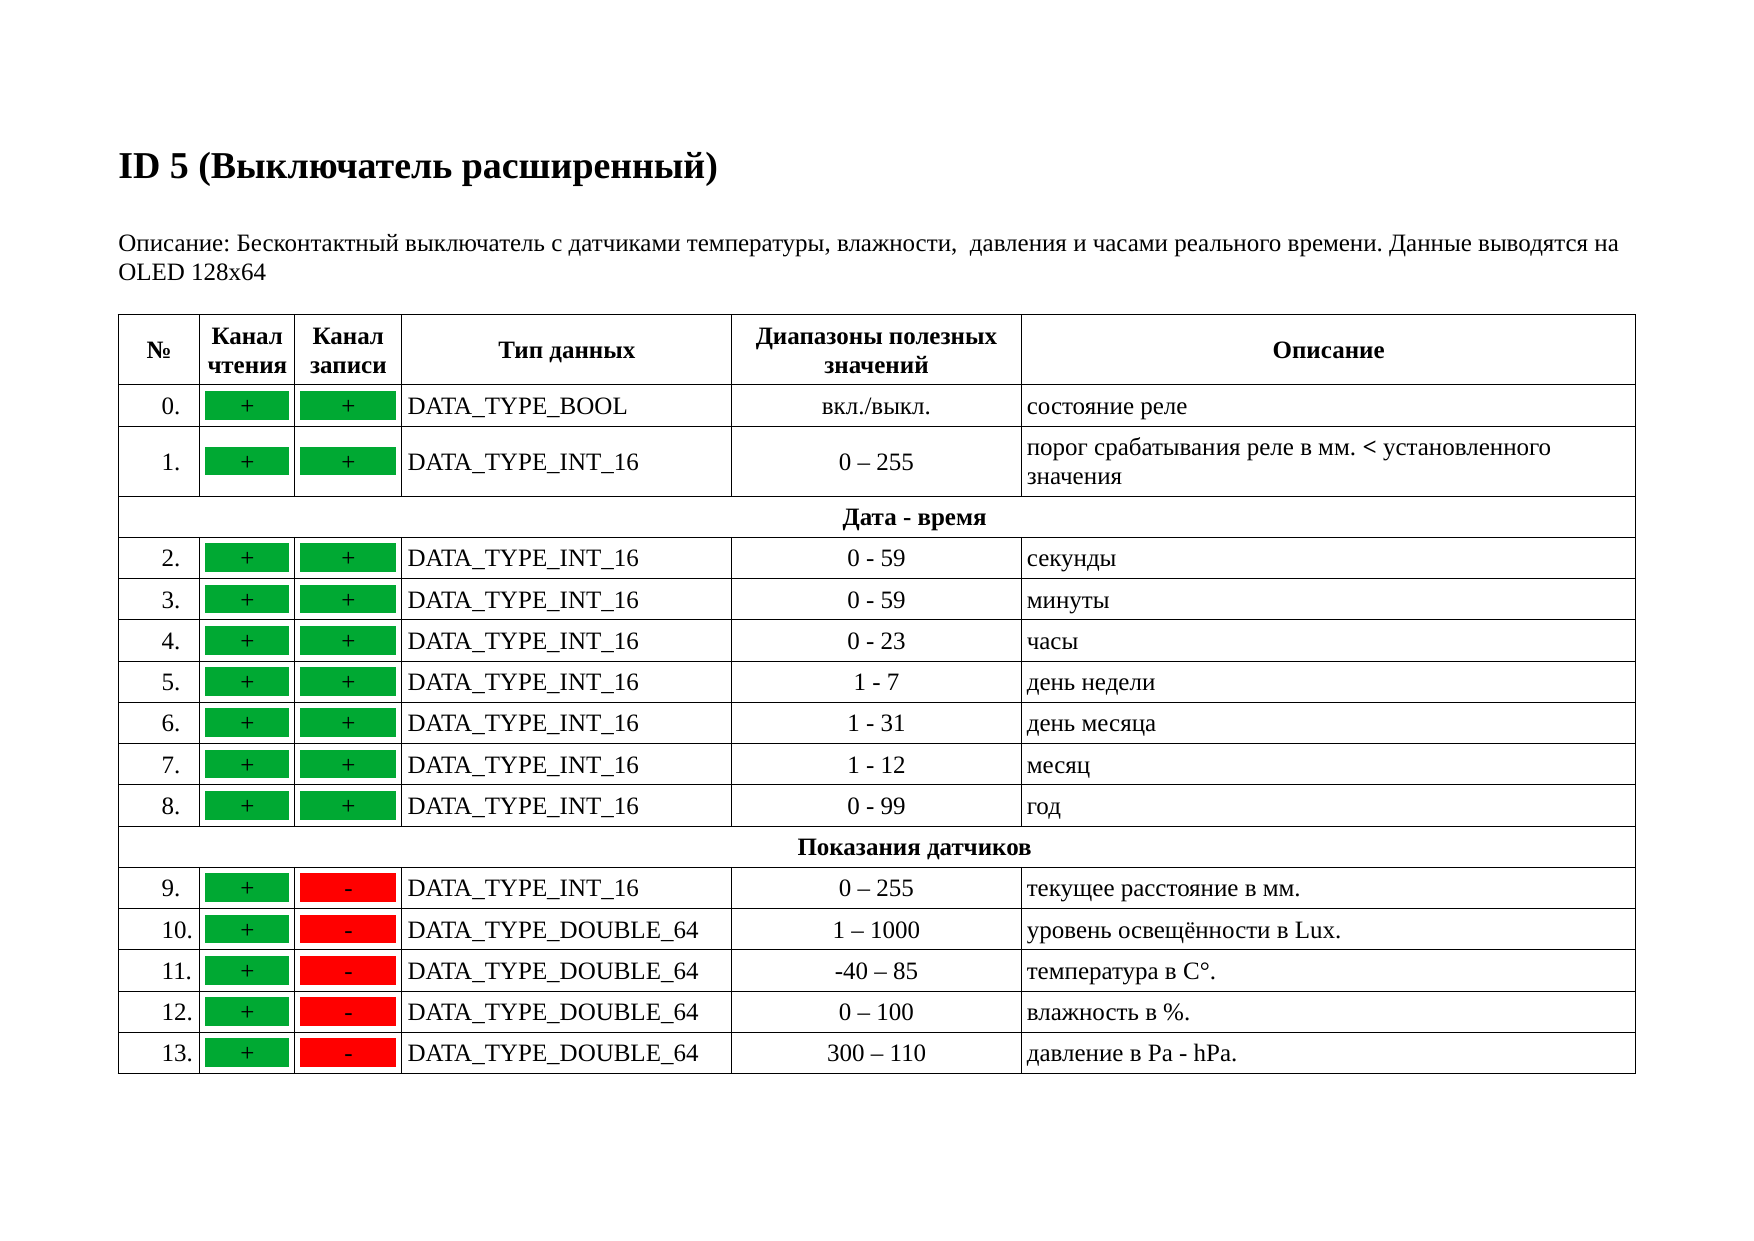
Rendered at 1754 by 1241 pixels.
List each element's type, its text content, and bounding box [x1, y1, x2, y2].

table_cell + [295, 427, 401, 496]
table_header Тип данных [402, 315, 731, 384]
table_cell + [200, 785, 294, 826]
table_cell + [200, 579, 294, 619]
table_cell 0 – 255 [732, 427, 1021, 496]
table_cell 0 - 23 [732, 620, 1021, 661]
table_cell + [295, 744, 401, 784]
table_header № [119, 315, 199, 384]
table_cell [119, 744, 199, 784]
table_cell вкл./выкл. [732, 385, 1021, 426]
table_cell минуты [1022, 579, 1635, 619]
table_cell DATA_TYPE_BOOL [402, 385, 731, 426]
table_cell [119, 785, 199, 826]
table_cell DATA_TYPE_DOUBLE_64 [402, 992, 731, 1032]
text Описание: Бесконтактный выключатель с датчиками температуры, влажности, давления и часами реального времени. Данные выводятся на OLED 128x64 [118, 228, 1636, 286]
table_cell год [1022, 785, 1635, 826]
table_cell - [295, 950, 401, 991]
table_cell часы [1022, 620, 1635, 661]
table_cell + [200, 992, 294, 1032]
table_cell текущее расстояние в мм. [1022, 868, 1635, 908]
table_cell + [295, 579, 401, 619]
table_cell + [200, 868, 294, 908]
table_cell + [200, 703, 294, 743]
table_cell влажность в %. [1022, 992, 1635, 1032]
table_cell день месяца [1022, 703, 1635, 743]
table_cell + [295, 785, 401, 826]
table_cell [119, 385, 199, 426]
table_cell DATA_TYPE_INT_16 [402, 703, 731, 743]
table_cell DATA_TYPE_DOUBLE_64 [402, 909, 731, 949]
table_cell DATA_TYPE_INT_16 [402, 538, 731, 578]
table_cell DATA_TYPE_DOUBLE_64 [402, 950, 731, 991]
table_cell уровень освещённости в Lux. [1022, 909, 1635, 949]
table_cell [119, 662, 199, 702]
table_cell Показания датчиков [119, 827, 1635, 867]
table_cell - [295, 868, 401, 908]
table_cell 300 – 110 [732, 1033, 1021, 1073]
table_cell DATA_TYPE_DOUBLE_64 [402, 1033, 731, 1073]
table_cell [119, 909, 199, 949]
table_cell день недели [1022, 662, 1635, 702]
table_cell + [295, 620, 401, 661]
table_cell 1 - 7 [732, 662, 1021, 702]
table_cell DATA_TYPE_INT_16 [402, 785, 731, 826]
table_cell + [295, 385, 401, 426]
table_cell - [295, 992, 401, 1032]
table_cell 1 - 12 [732, 744, 1021, 784]
table_cell + [200, 620, 294, 661]
table_cell + [200, 1033, 294, 1073]
table_cell секунды [1022, 538, 1635, 578]
table_cell + [200, 427, 294, 496]
table_cell давление в Pa - hPa. [1022, 1033, 1635, 1073]
table_cell [119, 950, 199, 991]
table_cell [119, 992, 199, 1032]
table_cell + [295, 703, 401, 743]
table_cell + [200, 950, 294, 991]
table_cell -40 – 85 [732, 950, 1021, 991]
table_cell 1 - 31 [732, 703, 1021, 743]
table_cell [119, 1033, 199, 1073]
table_header Описание [1022, 315, 1635, 384]
table_cell DATA_TYPE_INT_16 [402, 579, 731, 619]
table_cell DATA_TYPE_INT_16 [402, 868, 731, 908]
table_cell 0 - 59 [732, 579, 1021, 619]
table_cell Дата - время [119, 497, 1635, 537]
table_cell + [200, 385, 294, 426]
table_cell + [295, 538, 401, 578]
subtitle ID 5 (Выключатель расширенный) [118, 143, 1636, 187]
table_cell + [200, 538, 294, 578]
table_cell 1 – 1000 [732, 909, 1021, 949]
table_cell DATA_TYPE_INT_16 [402, 662, 731, 702]
table_header Канал записи [295, 315, 401, 384]
table_cell + [200, 744, 294, 784]
table_cell 0 – 255 [732, 868, 1021, 908]
table_cell состояние реле [1022, 385, 1635, 426]
table_cell месяц [1022, 744, 1635, 784]
table_cell 0 - 99 [732, 785, 1021, 826]
table_cell температура в C°. [1022, 950, 1635, 991]
table_cell DATA_TYPE_INT_16 [402, 620, 731, 661]
table_cell + [200, 909, 294, 949]
table_cell 0 – 100 [732, 992, 1021, 1032]
table_cell [119, 538, 199, 578]
table_cell порог срабатывания реле в мм. < установленного значения [1022, 427, 1635, 496]
table_cell [119, 579, 199, 619]
table_cell + [200, 662, 294, 702]
table_cell [119, 868, 199, 908]
table_cell DATA_TYPE_INT_16 [402, 427, 731, 496]
table_header Диапазоны полезных значений [732, 315, 1021, 384]
table_header Канал чтения [200, 315, 294, 384]
table_cell - [295, 909, 401, 949]
table_cell [119, 427, 199, 496]
table_cell - [295, 1033, 401, 1073]
table_cell DATA_TYPE_INT_16 [402, 744, 731, 784]
table_cell + [295, 662, 401, 702]
table_cell [119, 703, 199, 743]
table_cell [119, 620, 199, 661]
table_cell 0 - 59 [732, 538, 1021, 578]
